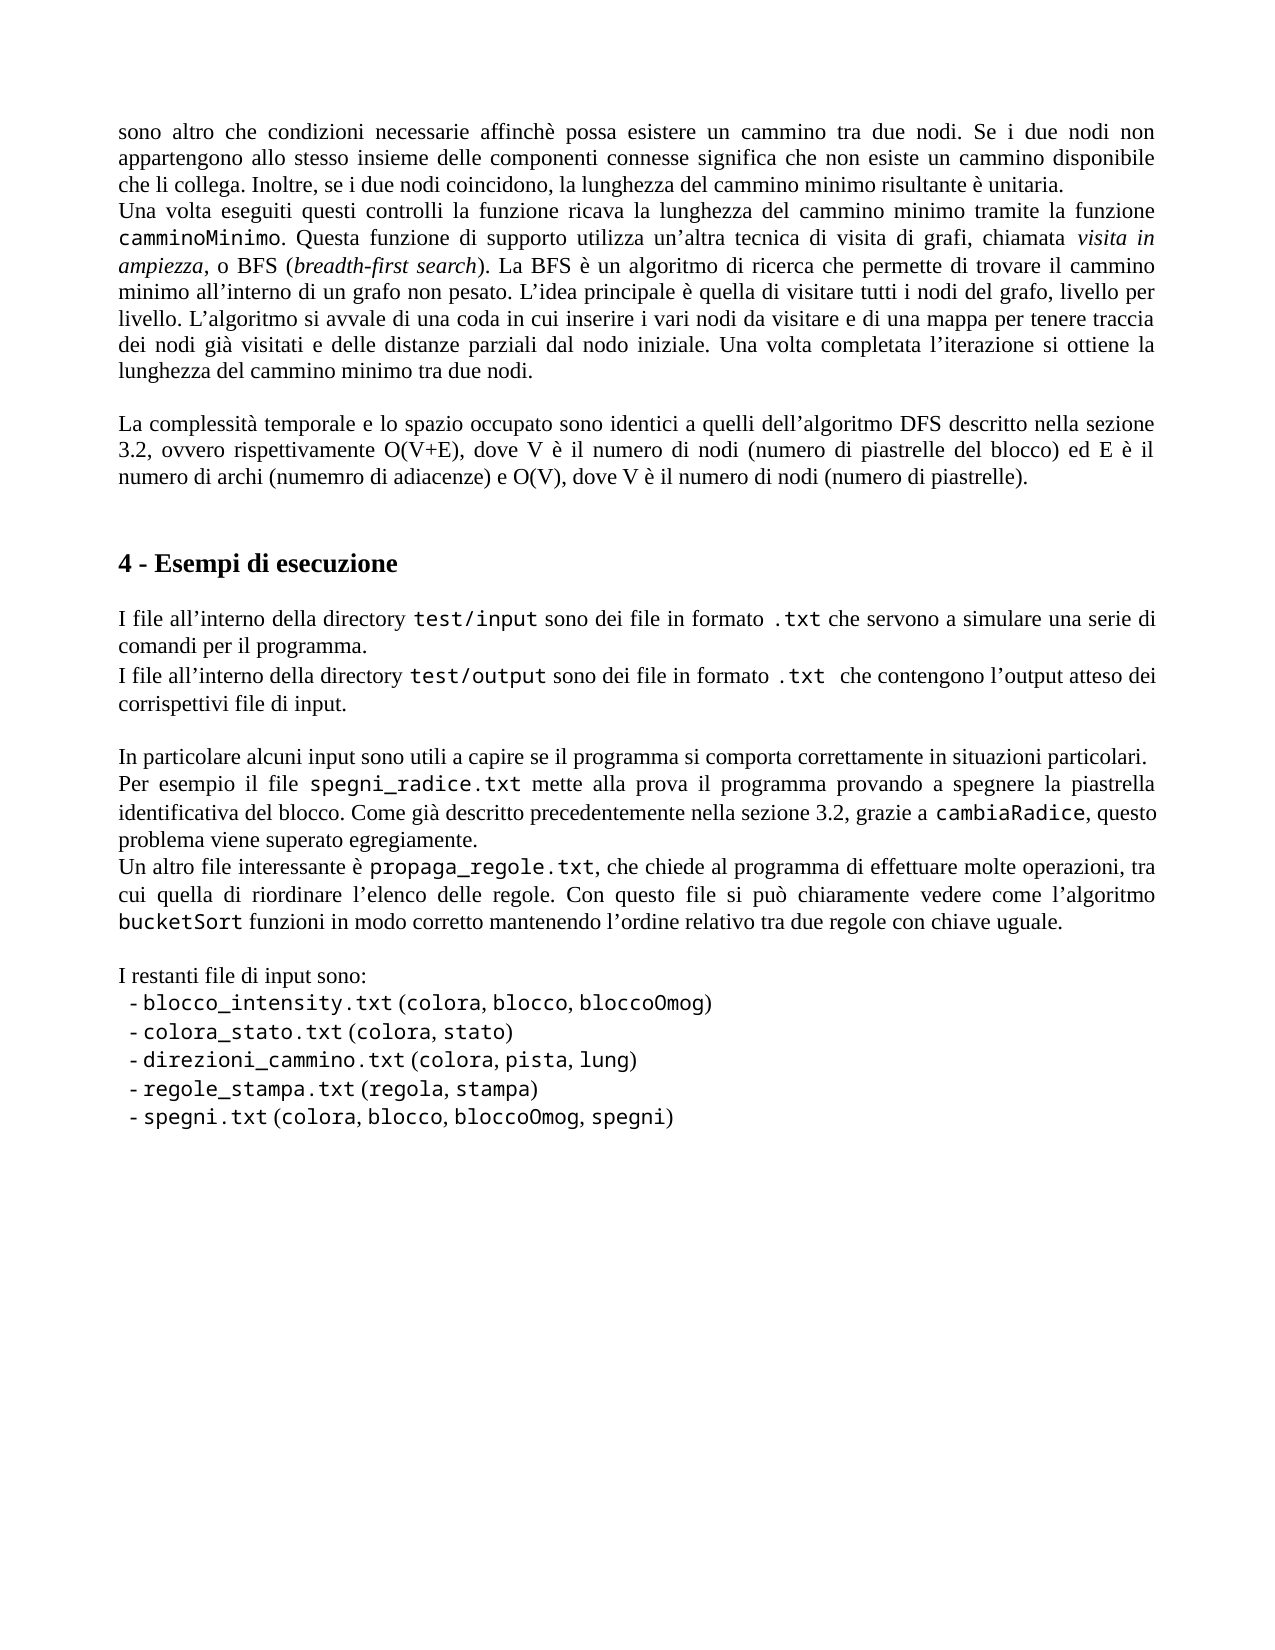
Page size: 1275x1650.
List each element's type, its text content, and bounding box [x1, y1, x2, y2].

text I file all’interno della directory test/input sono dei file in formato .txt che servono a simulare una serie di comandi per il programma. [118, 604, 1157, 659]
text Un altro file interessante è propaga_regole.txt, che chiede al programma di effettuare molte operazioni, tra cui quella di riordinare l’elenco delle regole. Con questo file si può chiaramente vedere come l’algoritmo bucketSort funzioni in modo corretto mantenendo l’ordine relativo tra due regole con chiave uguale. [118, 852, 1157, 936]
text La complessità temporale e lo spazio occupato sono identici a quelli dell’algoritmo DFS descritto nella sezione 3.2, ovvero rispettivamente O(V+E), dove V è il numero di nodi (numero di piastrelle del blocco) ed E è il numero di archi (numemro di adiacenze) e O(V), dove V è il numero di nodi (numero di piastrelle). [118, 410, 1157, 489]
text Per esempio il file spegni_radice.txt mette alla prova il programma provando a spegnere la piastrella identificativa del blocco. Come già descritto precedentemente nella sezione 3.2, grazie a cambiaRadice, questo problema viene superato egregiamente. [118, 769, 1157, 852]
text - colora_stato.txt (colora, stato) [118, 1017, 1157, 1045]
text In particolare alcuni input sono utili a capire se il programma si comporta correttamente in situazioni particolari. [118, 743, 1157, 769]
text - spegni.txt (colora, blocco, bloccoOmog, spegni) [118, 1102, 1157, 1131]
text - regole_stampa.txt (regola, stampa) [118, 1074, 1157, 1102]
text 4 - Esempi di esecuzione [118, 547, 1157, 578]
text I file all’interno della directory test/output sono dei file in formato .txt che contengono l’output atteso dei corrispettivi file di input. [118, 659, 1157, 717]
text I restanti file di input sono: [118, 962, 1157, 988]
text - direzioni_cammino.txt (colora, pista, lung) [118, 1045, 1157, 1074]
text - blocco_intensity.txt (colora, blocco, bloccoOmog) [118, 988, 1157, 1017]
text Una volta eseguiti questi controlli la funzione ricava la lunghezza del cammino minimo tramite la funzione camminoMinimo. Questa funzione di supporto utilizza un’altra tecnica di visita di grafi, chiamata visita in ampiezza, o BFS (breadth-first search). La BFS è un algoritmo di ricerca che permette di trovare il cammino minimo all’interno di un grafo non pesato. L’idea principale è quella di visitare tutti i nodi del grafo, livello per livello. L’algoritmo si avvale di una coda in cui inserire i vari nodi da visitare e di una mappa per tenere traccia dei nodi già visitati e delle distanze parziali dal nodo iniziale. Una volta completata l’iterazione si ottiene la lunghezza del cammino minimo tra due nodi. [118, 197, 1157, 384]
text sono altro che condizioni necessarie affinchè possa esistere un cammino tra due nodi. Se i due nodi non appartengono allo stesso insieme delle componenti connesse significa che non esiste un cammino disponibile che li collega. Inoltre, se i due nodi coincidono, la lunghezza del cammino minimo risultante è unitaria. [118, 118, 1157, 197]
